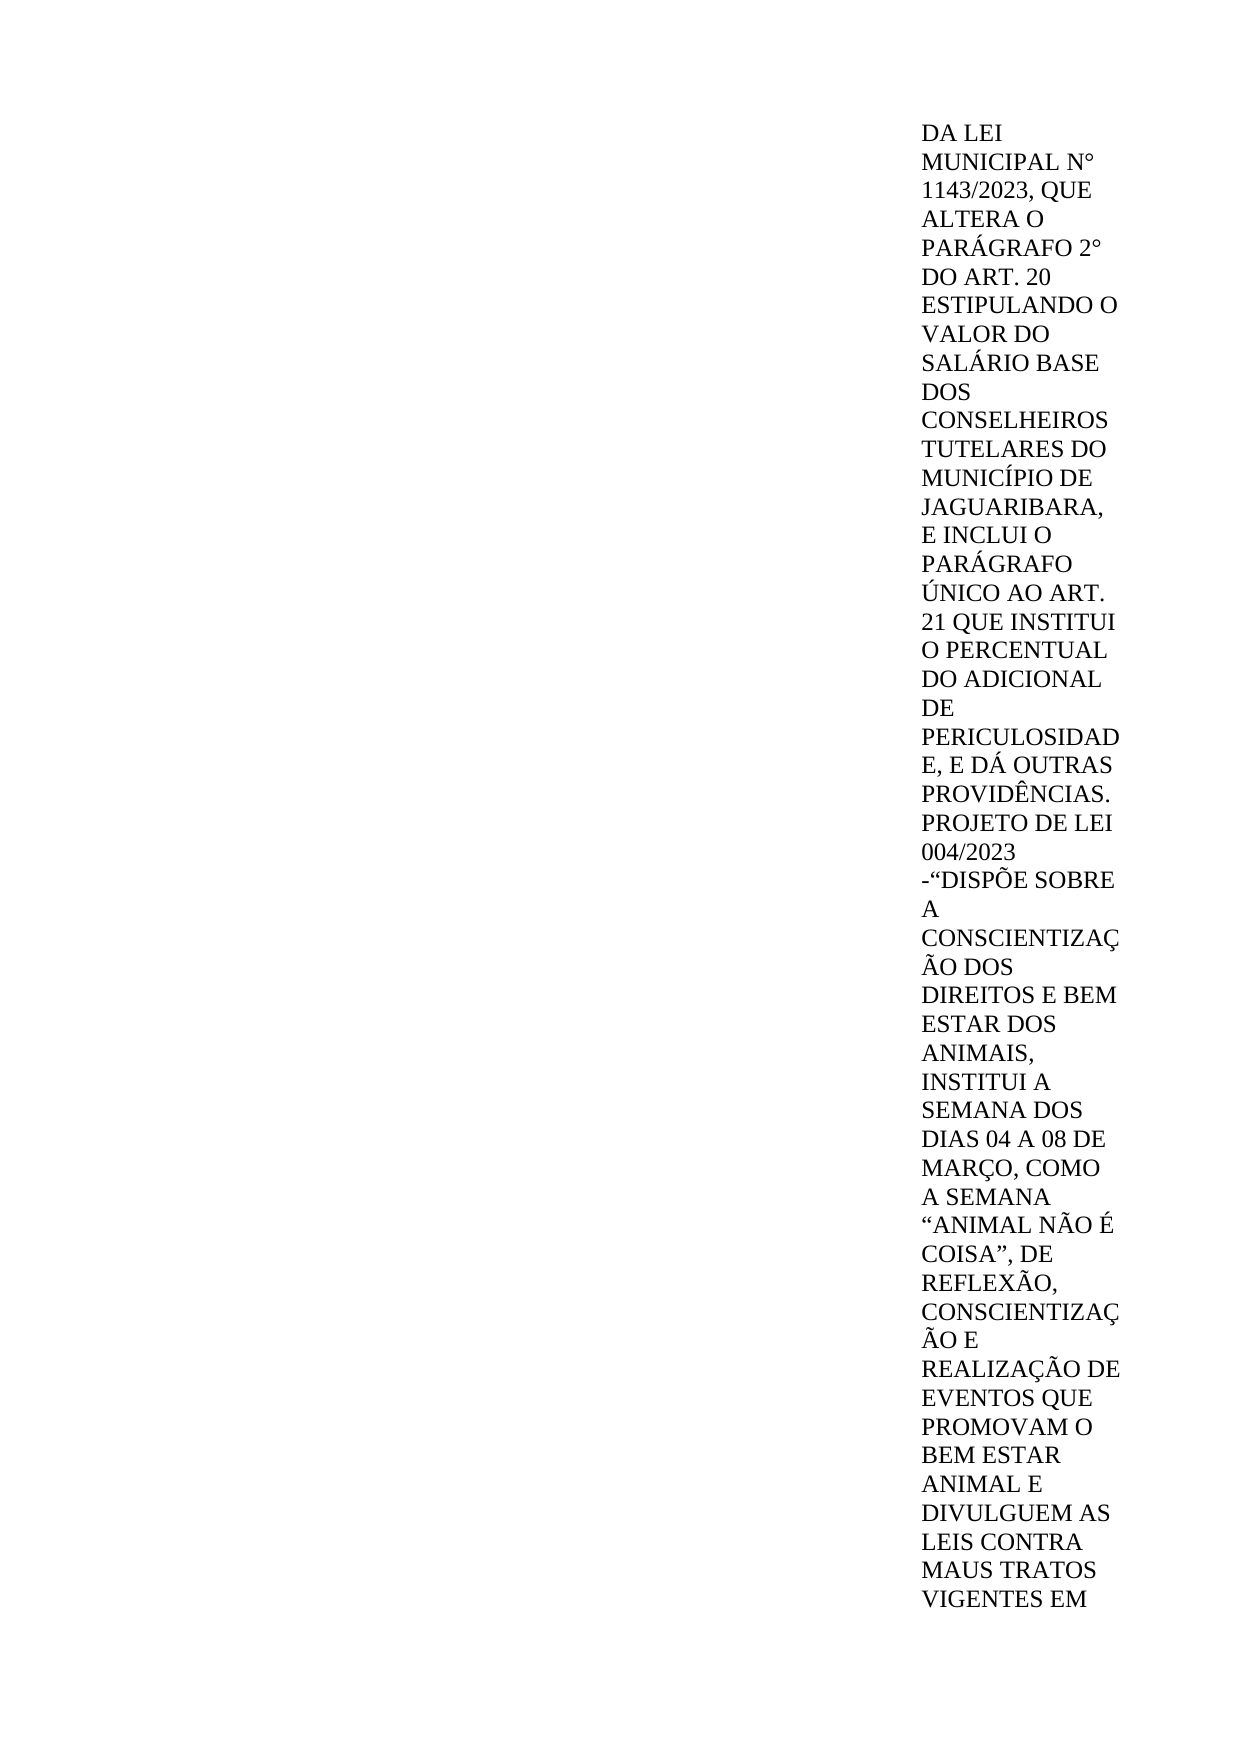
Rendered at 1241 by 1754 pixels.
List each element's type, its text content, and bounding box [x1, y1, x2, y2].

table_cell DA LEI MUNICIPAL N° 1143/2023, QUE ALTERA O PARÁGRAFO 2° DO ART. 20 ESTIPULANDO O VALOR DO SALÁRIO BASE DOS CONSELHEIROS TUTELARES DO MUNICÍPIO DE JAGUARIBARA, E INCLUI O PARÁGRAFO ÚNICO AO ART. 21 QUE INSTITUI O PERCENTUAL DO ADICIONAL DE PERICULOSIDADE, E DÁ OUTRAS PROVIDÊNCIAS. PROJETO DE LEI 004/2023 -“DISPÕE SOBRE A CONSCIENTIZAÇÃO DOS DIREITOS E BEM ESTAR DOS ANIMAIS, INSTITUI A SEMANA DOS DIAS 04 A 08 DE MARÇO, COMO A SEMANA “ANIMAL NÃO É COISA”, DE REFLEXÃO, CONSCIENTIZAÇÃO E REALIZAÇÃO DE EVENTOS QUE PROMOVAM O BEM ESTAR ANIMAL E DIVULGUEM AS LEIS CONTRA MAUS TRATOS VIGENTES EM [921, 118, 1122, 1613]
table_cell [720, 118, 921, 1613]
table_cell [520, 118, 720, 1613]
table_cell [319, 118, 519, 1613]
table_cell [118, 118, 319, 1613]
